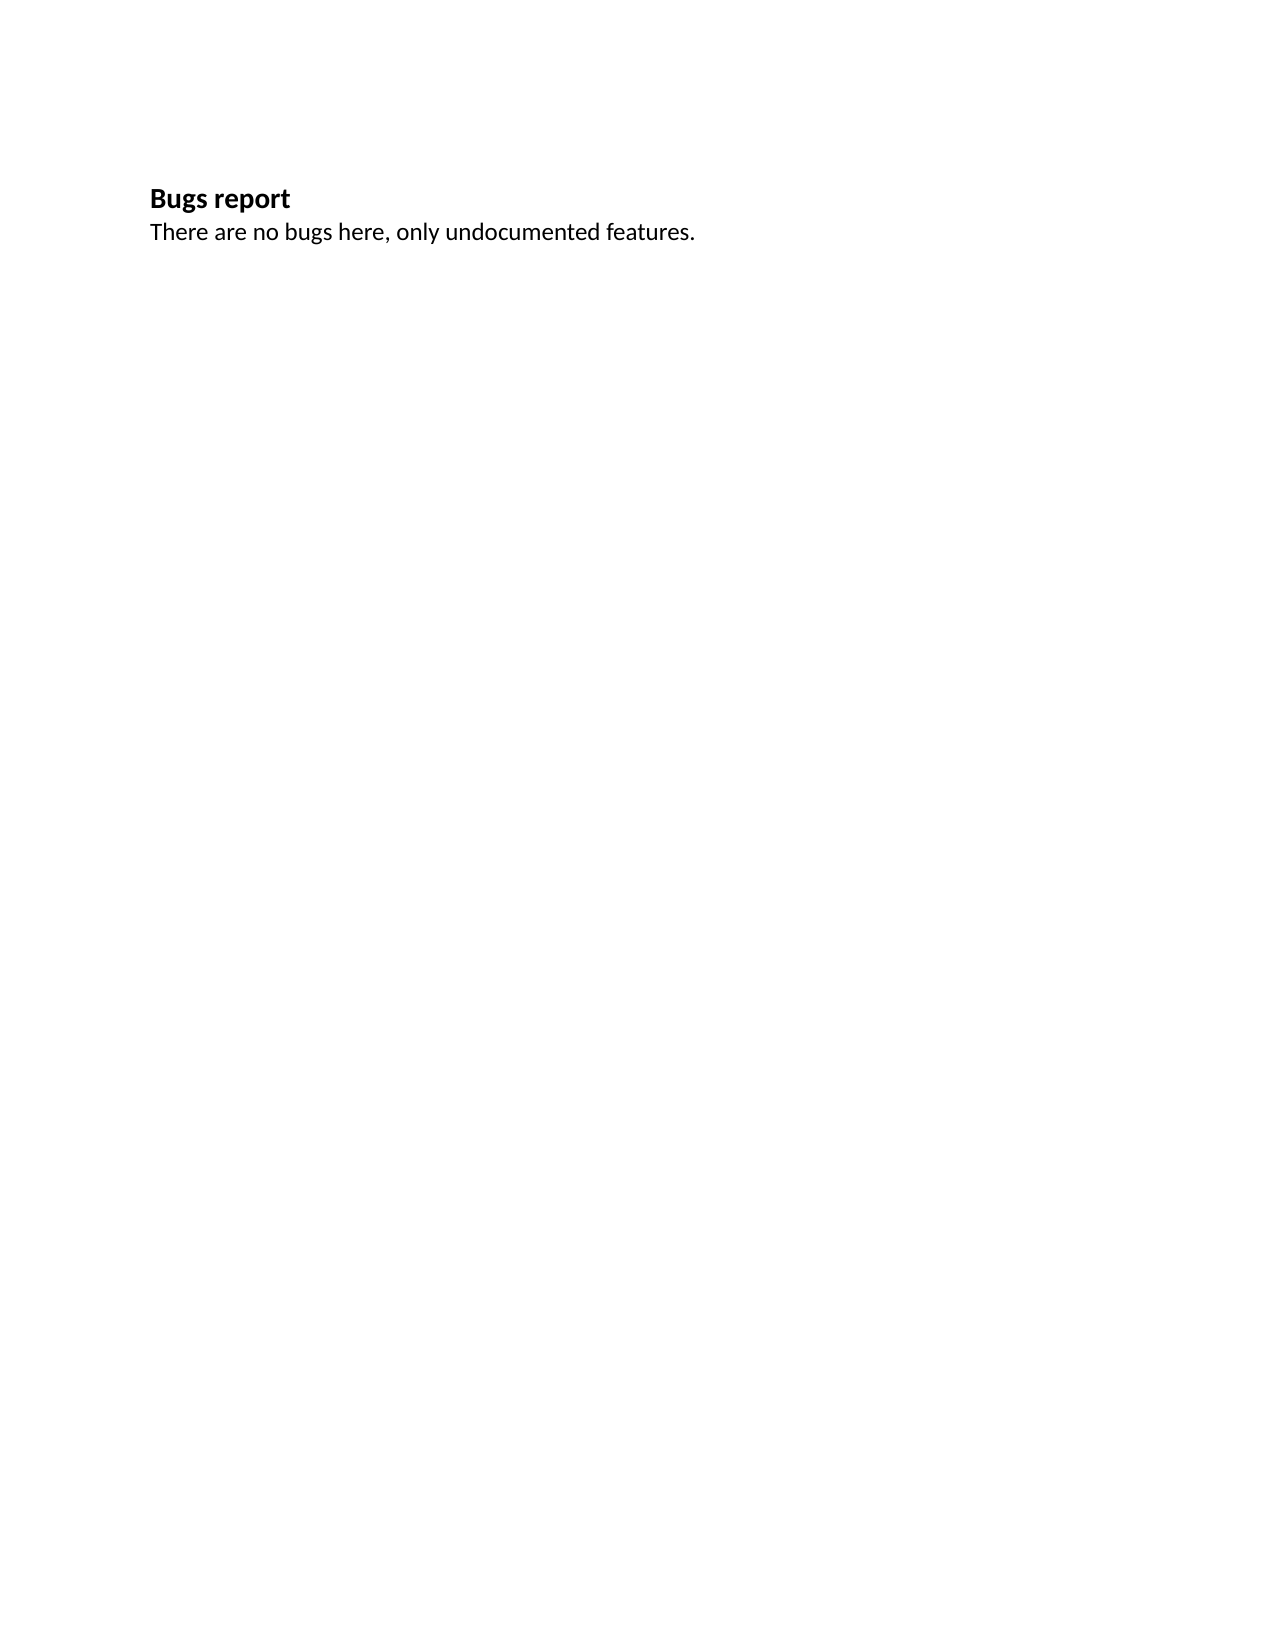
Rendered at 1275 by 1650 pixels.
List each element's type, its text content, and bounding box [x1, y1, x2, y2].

text Bugs report [150, 181, 1125, 216]
text There are no bugs here, only undocumented features. [150, 216, 1125, 247]
